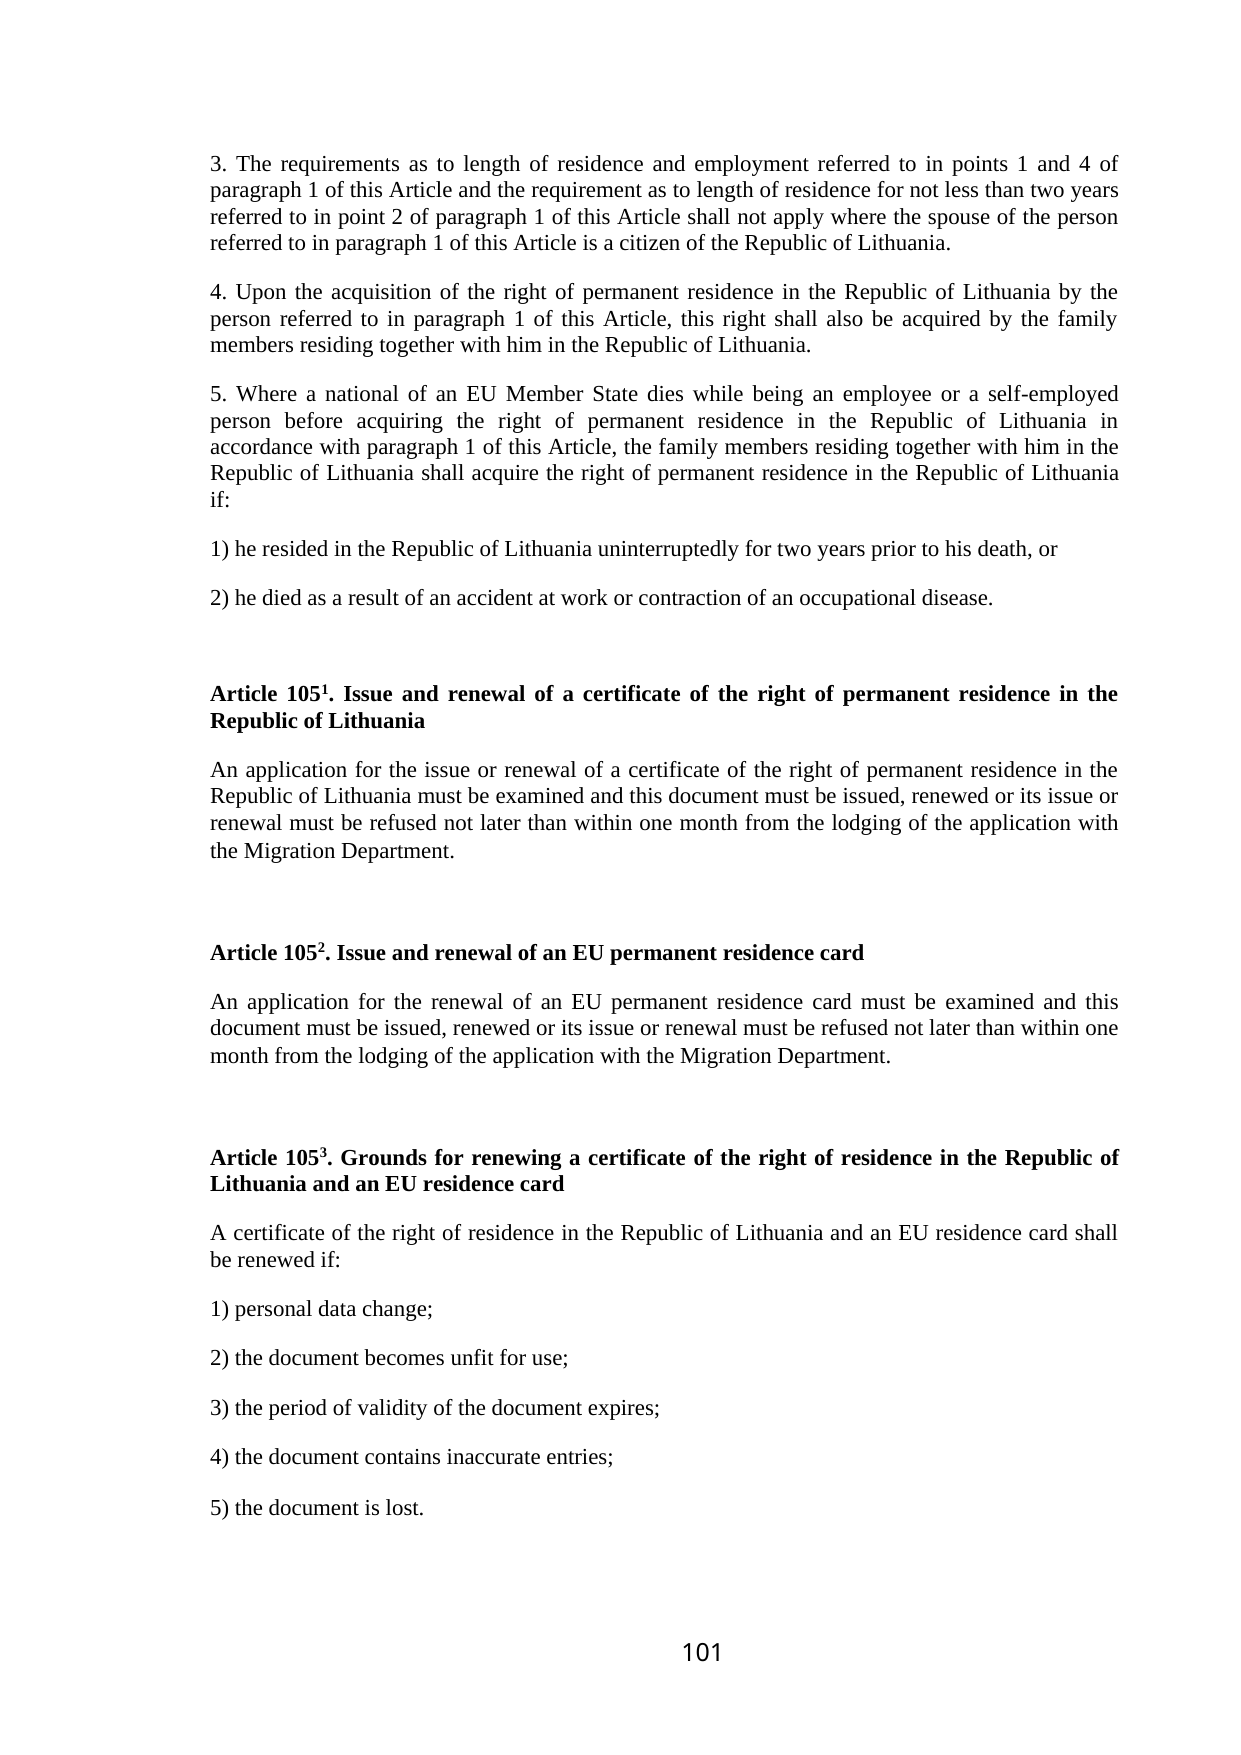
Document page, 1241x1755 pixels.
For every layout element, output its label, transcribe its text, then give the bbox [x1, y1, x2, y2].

text An application for the issue or renewal of a certificate of the right of permanent residence in the Republic of Lithuania must be examined and this document must be issued, renewed or its issue or renewal must be refused not later than within one month from the lodging of the application with the Migration Department. [210, 756, 1120, 864]
text 5) the document is lost. [210, 1492, 1120, 1521]
text Article 1053. Grounds for renewing a certificate of the right of residence in the Republic of Lithuania and an EU residence card [210, 1144, 1120, 1197]
text 2) he died as a result of an accident at work or contraction of an occupational disease. [210, 584, 1120, 611]
text A certificate of the right of residence in the Republic of Lithuania and an EU residence card shall be renewed if: [210, 1219, 1120, 1272]
text 3) the period of validity of the document expires; [210, 1394, 1120, 1420]
text An application for the renewal of an EU permanent residence card must be examined and this document must be issued, renewed or its issue or renewal must be refused not later than within one month from the lodging of the application with the Migration Department. [210, 988, 1120, 1069]
text 4. Upon the acquisition of the right of permanent residence in the Republic of Lithuania by the person referred to in paragraph 1 of this Article, this right shall also be acquired by the family members residing together with him in the Republic of Lithuania. [210, 278, 1120, 357]
text 1) personal data change; [210, 1295, 1120, 1321]
text 2) the document becomes unfit for use; [210, 1344, 1120, 1371]
text 4) the document contains inaccurate entries; [210, 1443, 1120, 1469]
text Article 1051. Issue and renewal of a certificate of the right of permanent residence in the Republic of Lithuania [210, 681, 1120, 733]
text Article 1052. Issue and renewal of an EU permanent residence card [210, 938, 1120, 965]
text 3. The requirements as to length of residence and employment referred to in points 1 and 4 of paragraph 1 of this Article and the requirement as to length of residence for not less than two years referred to in point 2 of paragraph 1 of this Article shall not apply where the spouse of the person referred to in paragraph 1 of this Article is a citizen of the Republic of Lithuania. [210, 150, 1120, 255]
text 1) he resided in the Republic of Lithuania uninterruptedly for two years prior to his death, or [210, 535, 1120, 561]
text 5. Where a national of an EU Member State dies while being an employee or a self-employed person before acquiring the right of permanent residence in the Republic of Lithuania in accordance with paragraph 1 of this Article, the family members residing together with him in the Republic of Lithuania shall acquire the right of permanent residence in the Republic of Lithuania if: [210, 380, 1120, 512]
